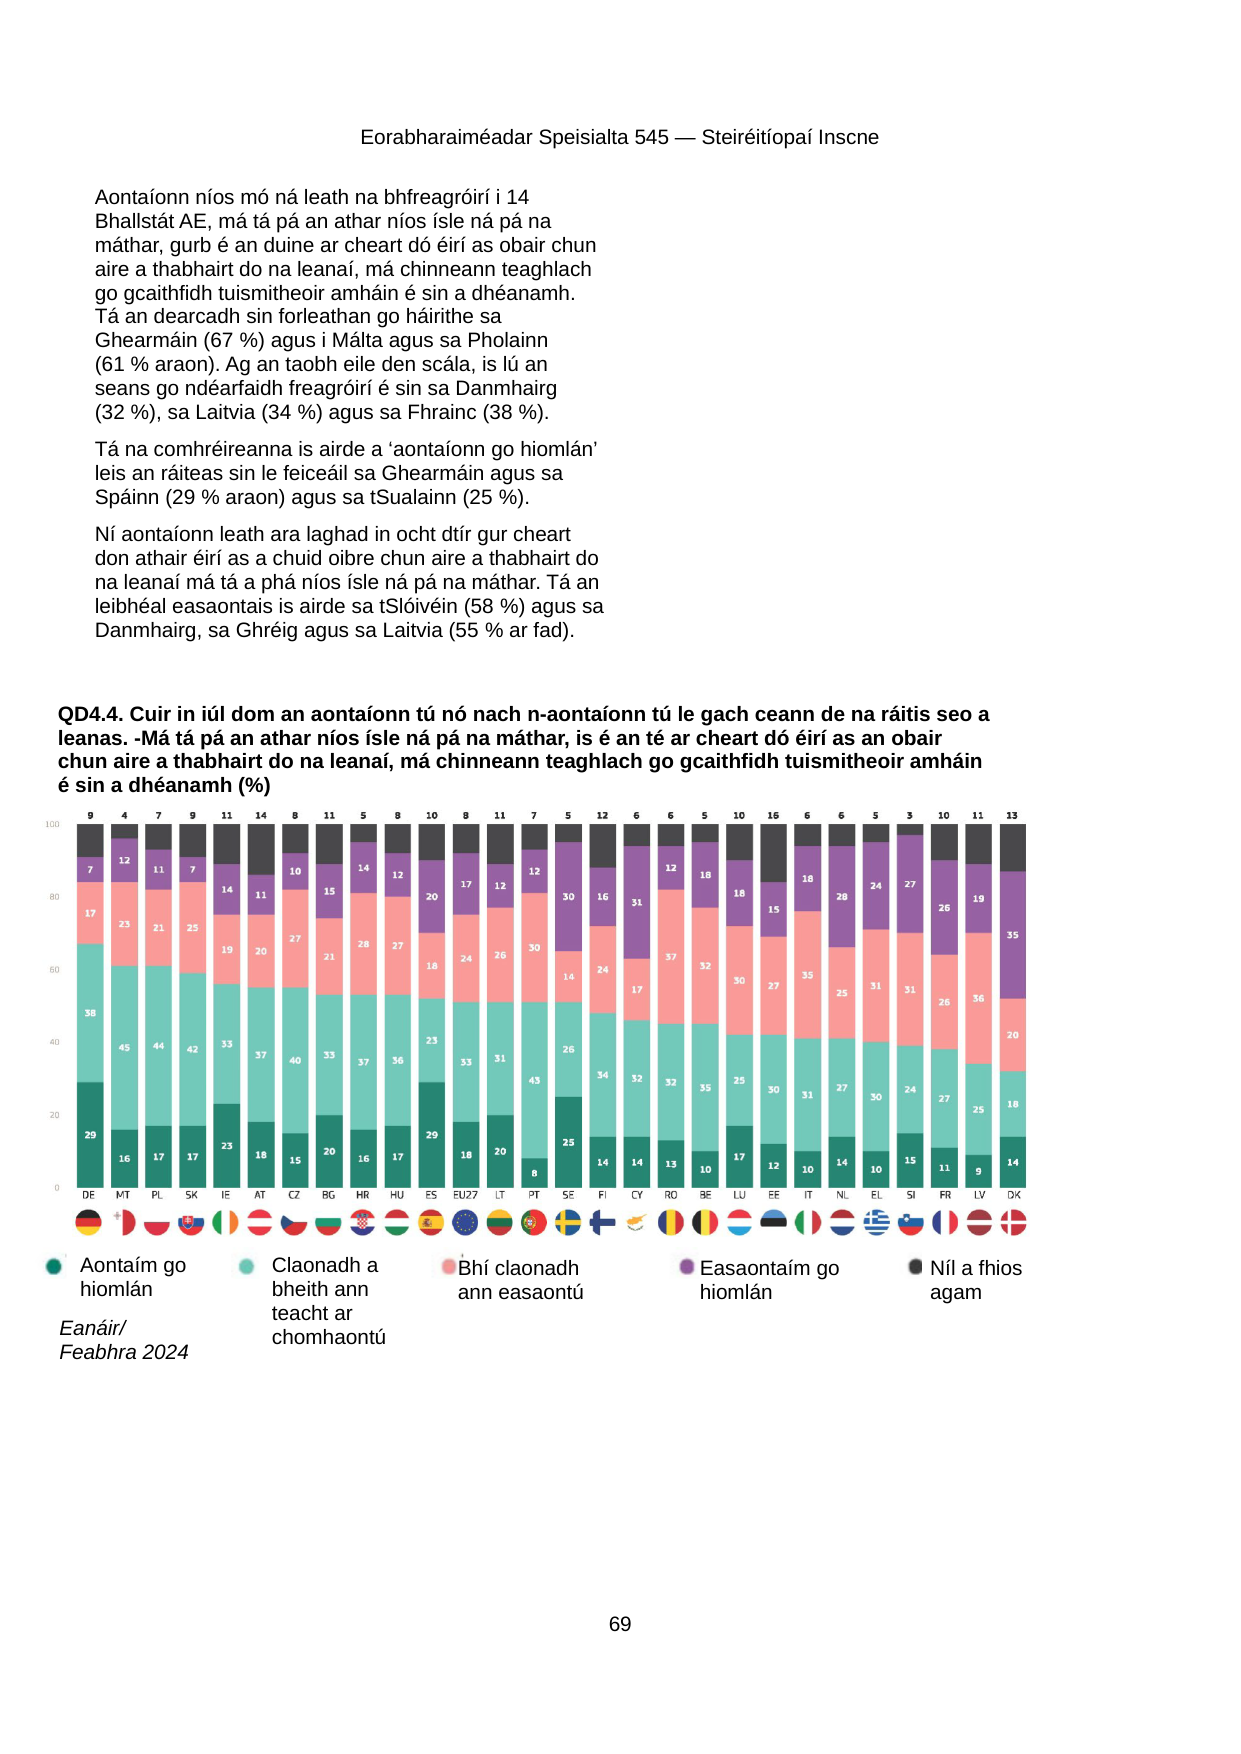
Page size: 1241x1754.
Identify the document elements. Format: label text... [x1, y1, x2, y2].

picture [37, 806, 1030, 1237]
text Aontaíonn níos mó ná leath na bhfreagróirí i 14 Bhallstát AE, má tá pá an athar níos ísle ná pá na máthar, gurb é an duine ar cheart dó éirí as obair chun aire a thabhairt do na leanaí, má chinneann teaghlach go gcaithfidh tuismitheoir amháin é sin a dhéanamh. Tá an dearcadh sin forleathan go háirithe sa Ghearmáin (67 %) agus i Málta agus sa Pholainn (61 % araon). Ag an taobh eile den scála, is lú an seans go ndéarfaidh freagróirí é sin sa Danmhairg (32 %), sa Laitvia (34 %) agus sa Fhrainc (38 %). [94, 184, 605, 424]
text Ní aontaíonn leath ara laghad in ocht dtír gur cheart don athair éirí as a chuid oibre chun aire a thabhairt do na leanaí má tá a phá níos ísle ná pá na máthar. Tá an leibhéal easaontais is airde sa tSlóivéin (58 %) agus sa Danmhairg, sa Ghréig agus sa Laitvia (55 % ar fad). [94, 522, 605, 642]
text Tá na comhréireanna is airde a ‘aontaíonn go hiomlán’ leis an ráiteas sin le feiceáil sa Ghearmáin agus sa Spáinn (29 % araon) agus sa tSualainn (25 %). [94, 437, 605, 509]
picture [35, 1247, 922, 1279]
